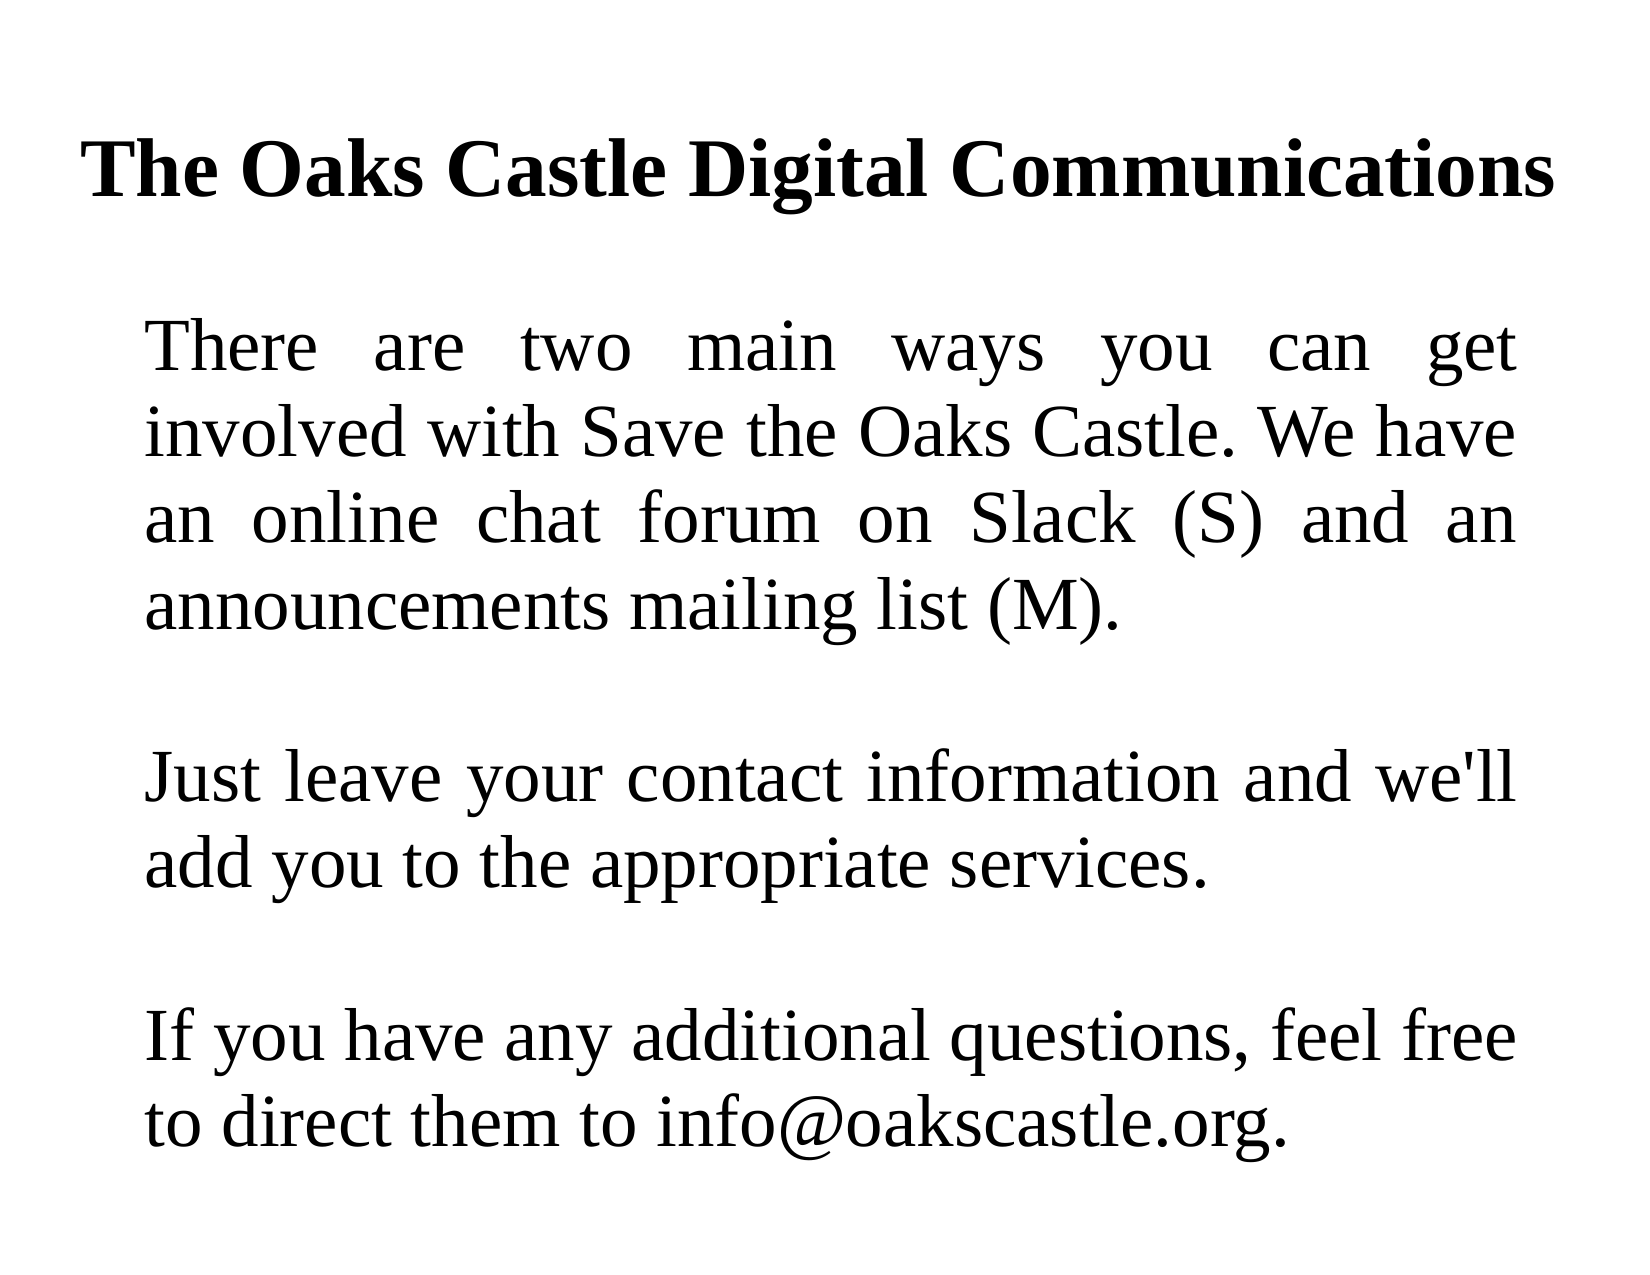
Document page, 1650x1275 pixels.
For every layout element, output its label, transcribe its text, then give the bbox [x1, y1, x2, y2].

text If you have any additional questions, feel free to direct them to info@oakscastle.org. [144, 990, 1519, 1163]
text Just leave your contact information and we'll add you to the appropriate services. [144, 731, 1519, 904]
text There are two main ways you can get involved with Save the Oaks Castle. We have an online chat forum on Slack (S) and an announcements mailing list (M). [144, 300, 1519, 645]
text The Oaks Castle Digital Communications [26, 118, 1611, 214]
